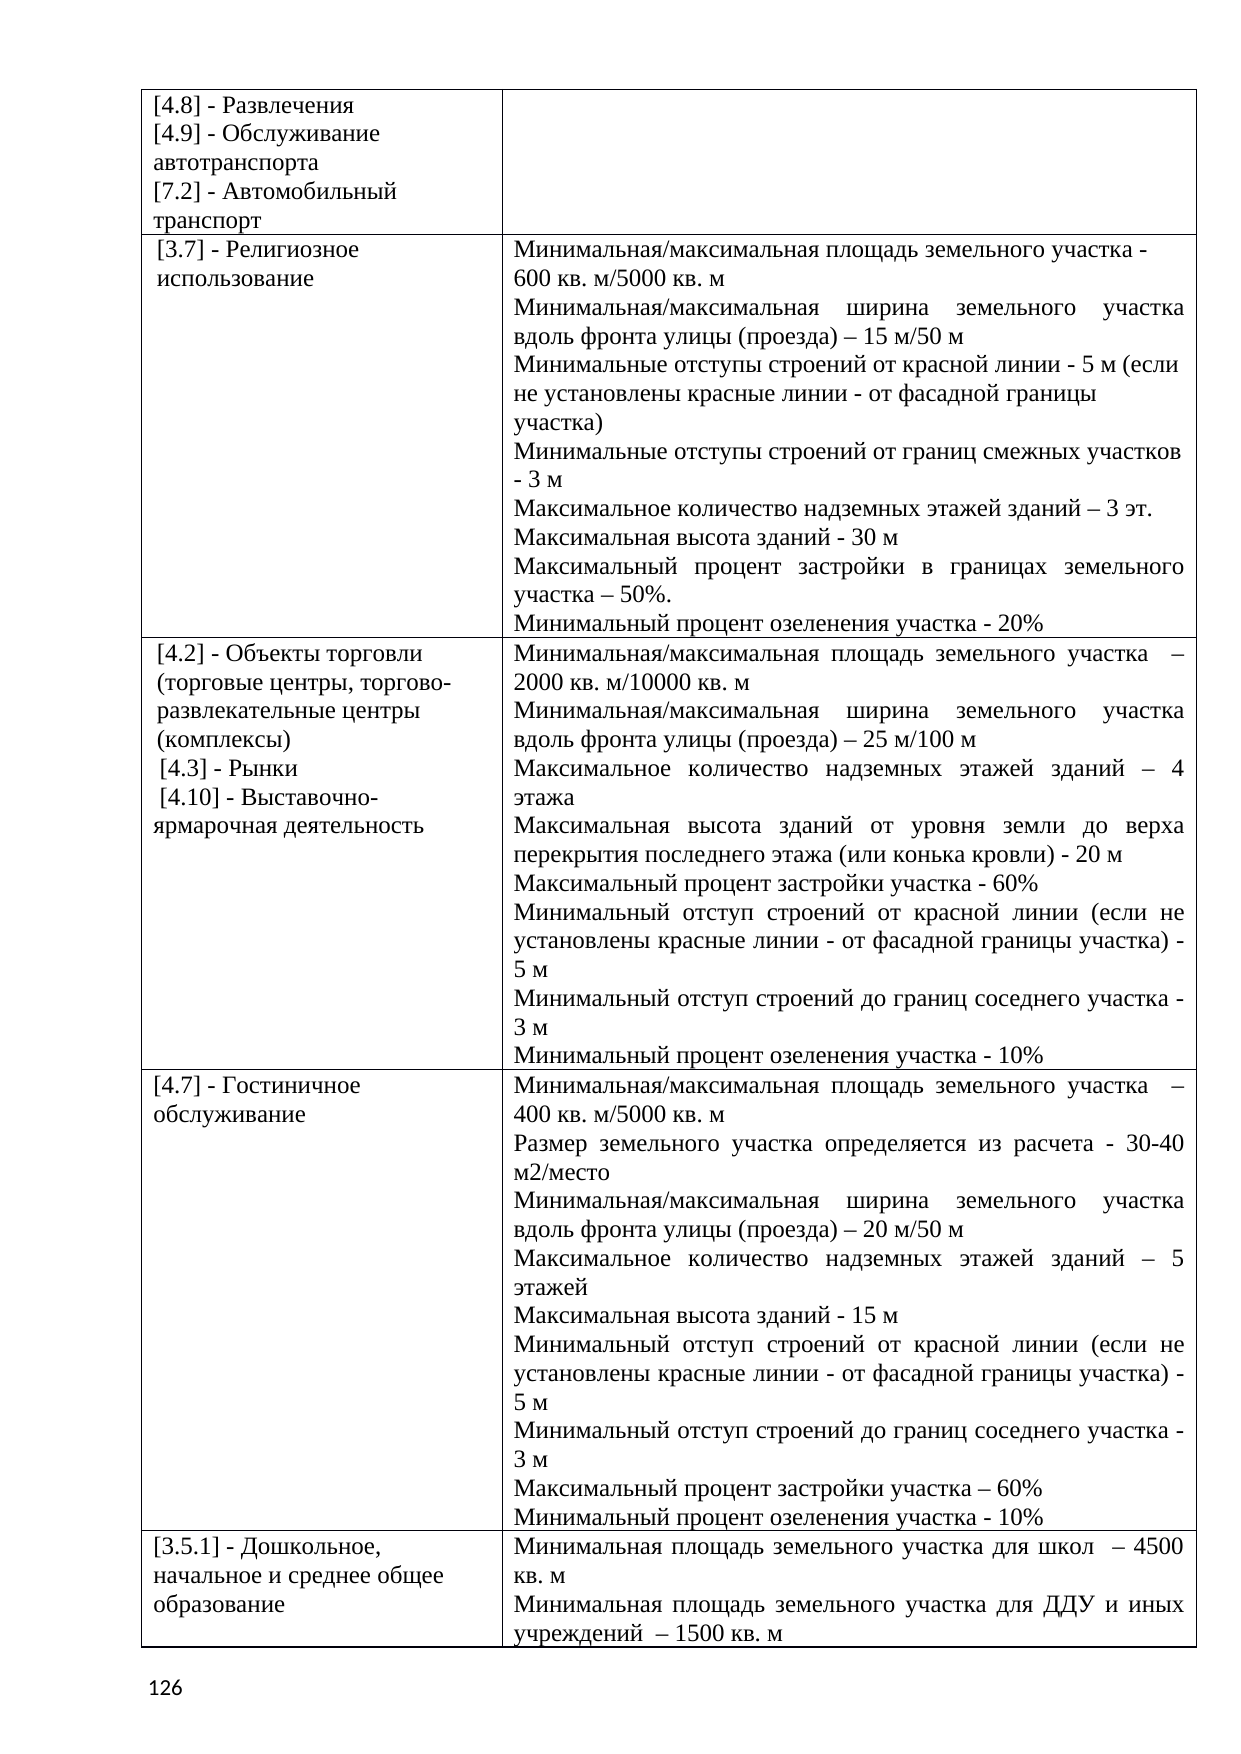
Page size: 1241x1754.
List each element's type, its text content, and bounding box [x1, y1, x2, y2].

table_cell [4.8] - Развлечения [4.9] - Обслуживание автотранспорта [7.2] - Автомобильный транспорт [142, 90, 502, 233]
table_cell Минимальная площадь земельного участка для школ – 4500 кв. м Минимальная площадь земельного участка для ДДУ и иных учреждений – 1500 кв. м [503, 1531, 1196, 1646]
table_cell [4.7] - Гостиничное обслуживание [142, 1070, 502, 1530]
table_cell Минимальная/максимальная площадь земельного участка - 600 кв. м/5000 кв. м Минимальная/максимальная ширина земельного участка вдоль фронта улицы (проезда) – 15 м/50 м Минимальные отступы строений от красной линии - 5 м (если не установлены красные линии - от фасадной границы участка) Минимальные отступы строений от границ смежных участков - 3 м Максимальное количество надземных этажей зданий – 3 эт. Максимальная высота зданий - 30 м Максимальный процент застройки в границах земельного участка – 50%. Минимальный процент озеленения участка - 20% [503, 235, 1196, 637]
table_cell Минимальная/максимальная площадь земельного участка – 2000 кв. м/10000 кв. м Минимальная/максимальная ширина земельного участка вдоль фронта улицы (проезда) – 25 м/100 м Максимальное количество надземных этажей зданий – 4 этажа Максимальная высота зданий от уровня земли до верха перекрытия последнего этажа (или конька кровли) - 20 м Максимальный процент застройки участка - 60% Минимальный отступ строений от красной линии (если не установлены красные линии - от фасадной границы участка) - 5 м Минимальный отступ строений до границ соседнего участка - 3 м Минимальный процент озеленения участка - 10% [503, 638, 1196, 1069]
table_cell [3.5.1] - Дошкольное, начальное и среднее общее образование [142, 1531, 502, 1646]
table_cell [4.2] - Объекты торговли (торговые центры, торгово-развлекательные центры (комплексы) [4.3] - Рынки [4.10] - Выставочно-ярмарочная деятельность [142, 638, 502, 1069]
table_cell [503, 90, 1196, 233]
table_cell Минимальная/максимальная площадь земельного участка – 400 кв. м/5000 кв. м Размер земельного участка определяется из расчета - 30-40 м2/место Минимальная/максимальная ширина земельного участка вдоль фронта улицы (проезда) – 20 м/50 м Максимальное количество надземных этажей зданий – 5 этажей Максимальная высота зданий - 15 м Минимальный отступ строений от красной линии (если не установлены красные линии - от фасадной границы участка) - 5 м Минимальный отступ строений до границ соседнего участка - 3 м Максимальный процент застройки участка – 60% Минимальный процент озеленения участка - 10% [503, 1070, 1196, 1530]
table_cell [3.7] - Религиозное использование [142, 235, 502, 637]
